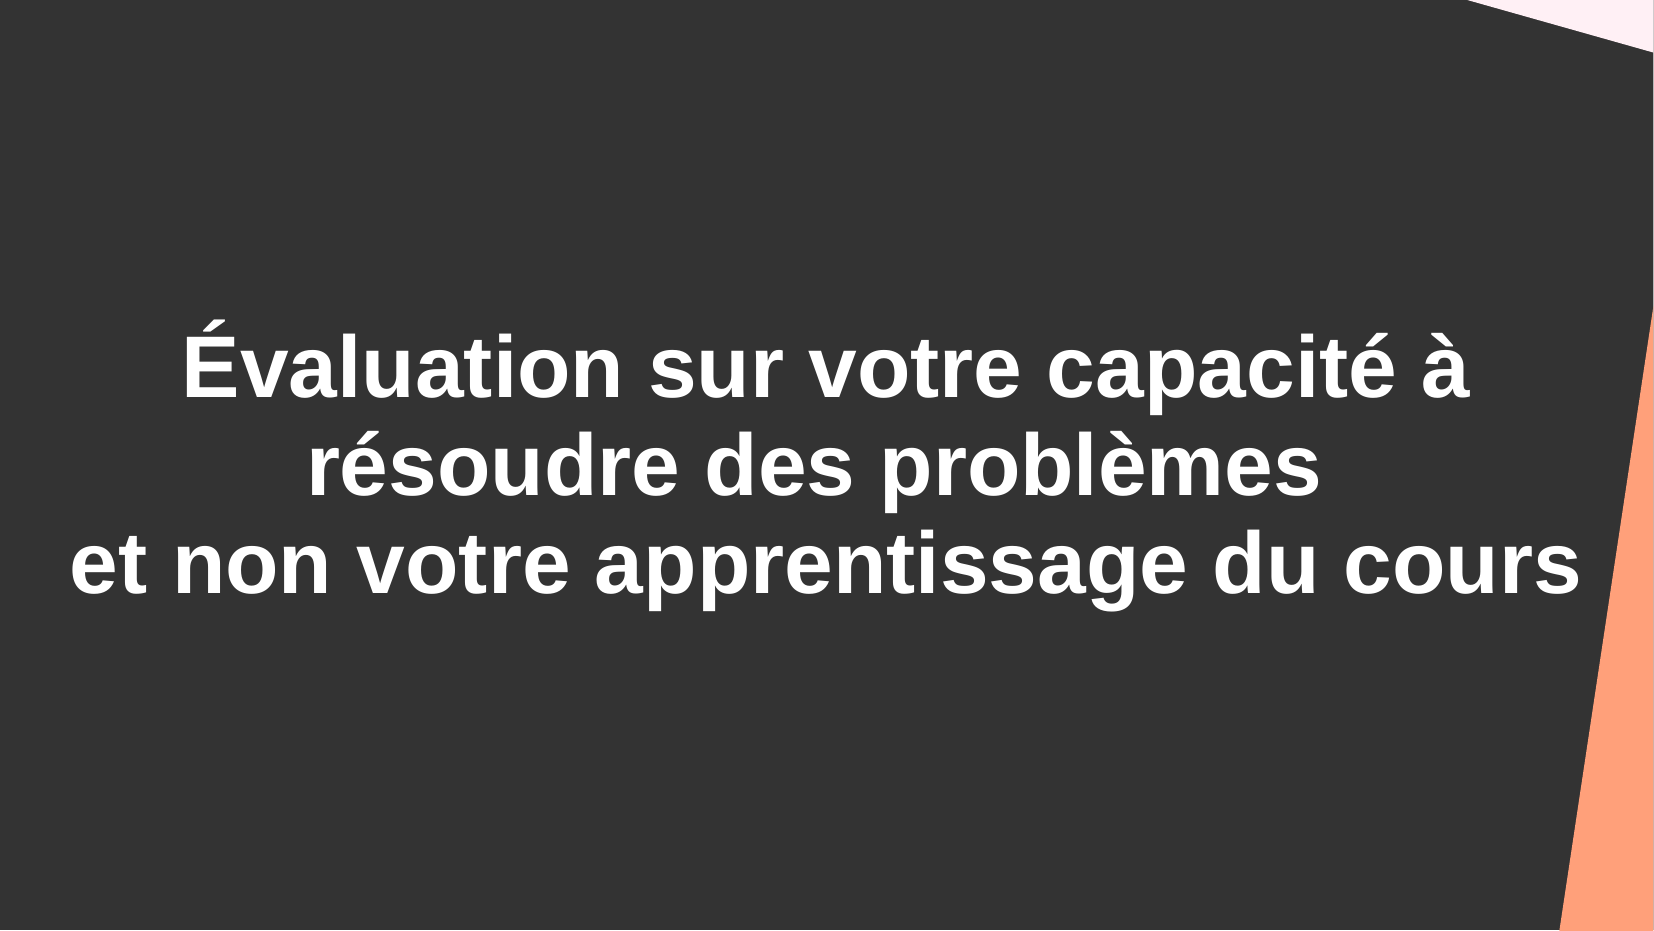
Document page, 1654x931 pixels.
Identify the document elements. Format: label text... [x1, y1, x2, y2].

text_box [1559, 302, 1654, 931]
title Évaluation sur votre capacité à résoudre des problèmes et non votre apprentissage du cours [31, 318, 1622, 649]
text_box [1467, 0, 1654, 53]
